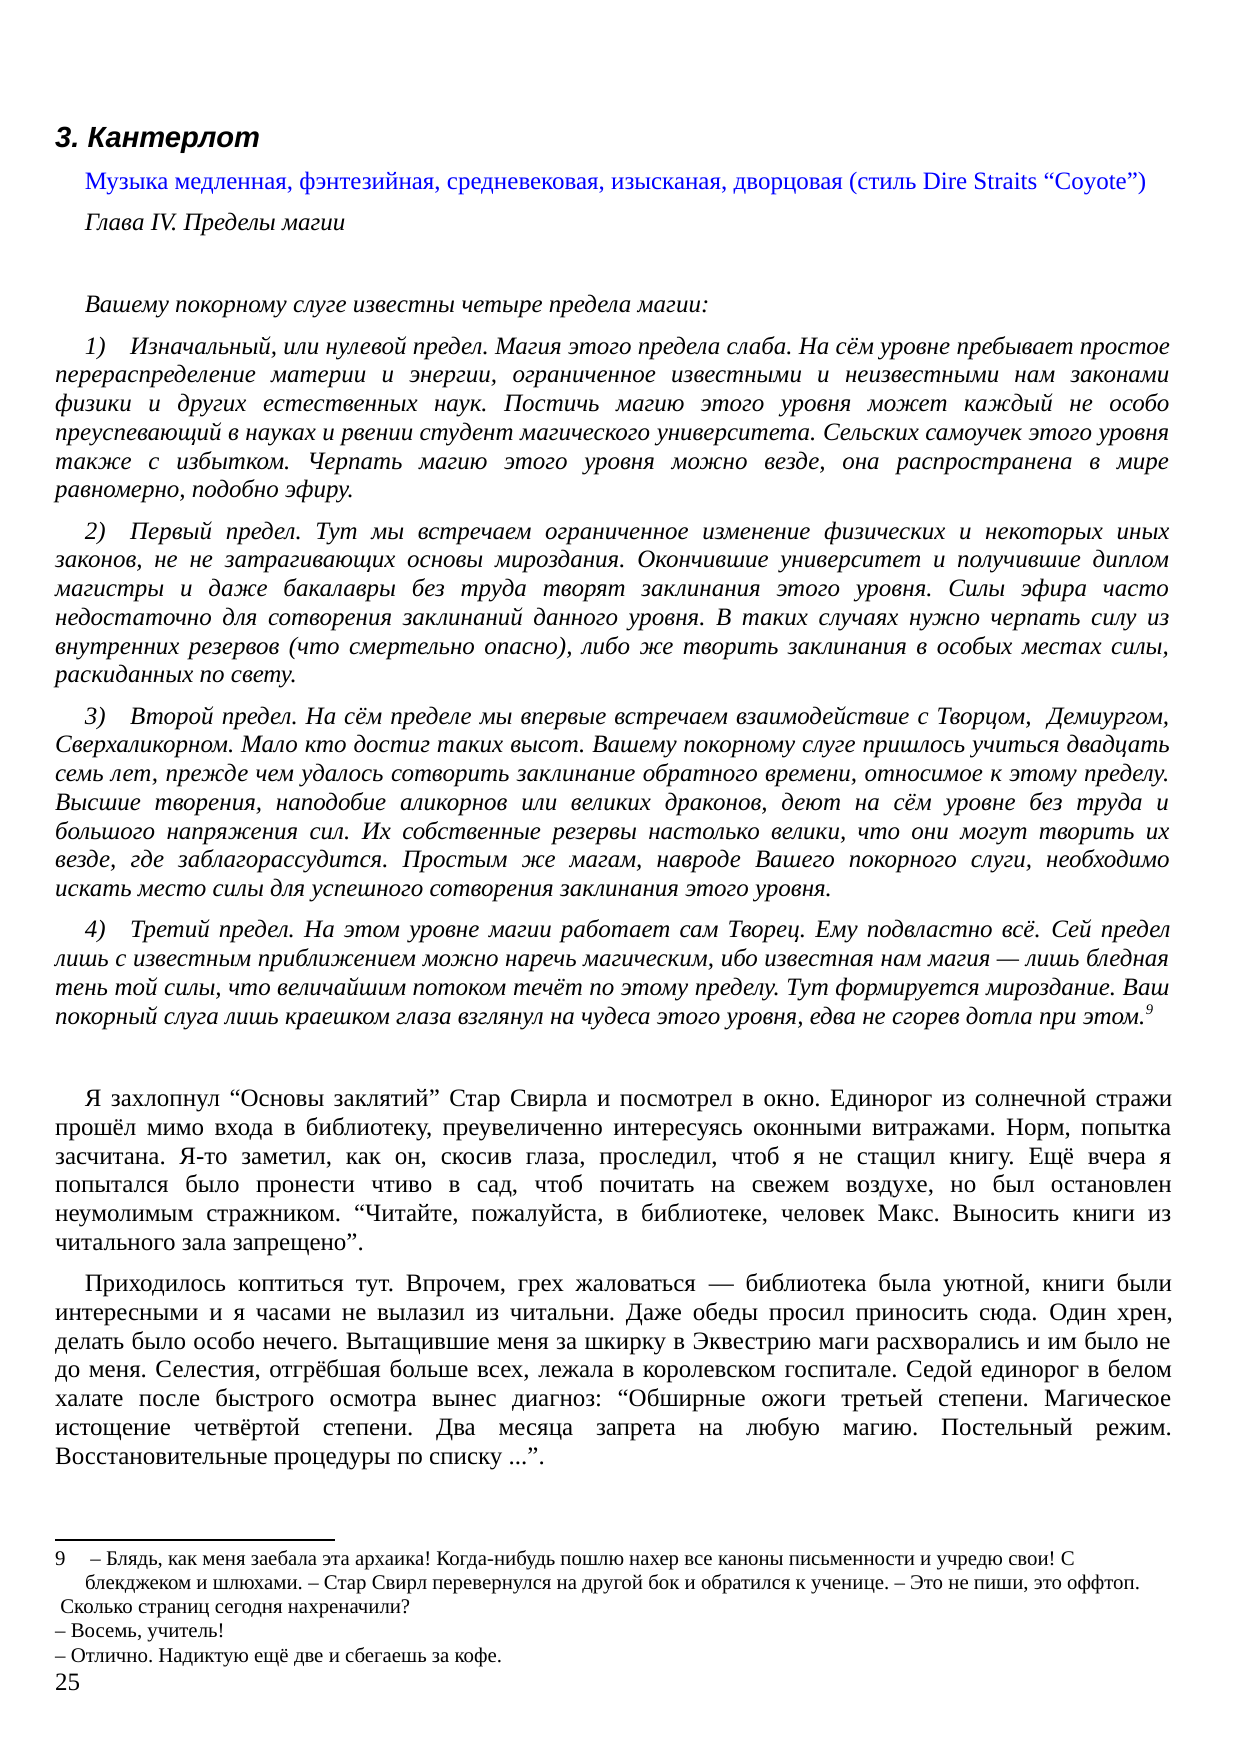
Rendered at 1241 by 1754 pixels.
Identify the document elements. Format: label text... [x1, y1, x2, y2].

list – Отлично. Надиктую ещё две и сбегаешь за кофе. [55, 1642, 1173, 1667]
text Музыка медленная, фэнтезийная, средневековая, изысканая, дворцовая (стиль Dire Straits “Coyote”) [55, 166, 1173, 194]
list Второй предел. На сём пределе мы впервые встречаем взаимодействие с Творцом, Демиургом, Сверхаликорном. Мало кто достиг таких высот. Вашему покорному слуге пришлось учиться двадцать семь лет, прежде чем удалось сотворить заклинание обратного времени, относимое к этому пределу. Высшие творения, наподобие аликорнов или великих драконов, деют на сём уровне без труда и большого напряжения сил. Их собственные резервы настолько велики, что они могут творить их везде, где заблагорассудится. Простым же магам, навроде Вашего покорного слуги, необходимо искать место силы для успешного сотворения заклинания этого уровня. [55, 701, 1173, 902]
subtitle 3. Кантерлот [55, 120, 1173, 153]
list – Блядь, как меня заебала эта архаика! Когда-нибудь пошлю нахер все каноны письменности и учредю свои! С блекджеком и шлюхами. – Стар Свирл перевернулся на другой бок и обратился к ученице. – Это не пиши, это оффтоп. [55, 1546, 1173, 1594]
text Я захлопнул “Основы заклятий” Стар Свирла и посмотрел в окно. Единорог из солнечной стражи прошёл мимо входа в библиотеку, преувеличенно интересуясь оконными витражами. Норм, попытка засчитана. Я-то заметил, как он, скосив глаза, проследил, чтоб я не стащил книгу. Ещё вчера я попытался было пронести чтиво в сад, чтоб почитать на свежем воздухе, но был остановлен неумолимым стражником. “Читайте, пожалуйста, в библиотеке, человек Макс. Выносить книги из читального зала запрещено”. [55, 1083, 1173, 1256]
text Глава IV. Пределы магии [55, 207, 1173, 236]
list – Восемь, учитель! [55, 1618, 1173, 1642]
list Первый предел. Тут мы встречаем ограниченное изменение физических и некоторых иных законов, не не затрагивающих основы мироздания. Окончившие университет и получившие диплом магистры и даже бакалавры без труда творят заклинания этого уровня. Силы эфира часто недостаточно для сотворения заклинаний данного уровня. В таких случаях нужно черпать силу из внутренних резервов (что смертельно опасно), либо же творить заклинания в особых местах силы, раскиданных по свету. [55, 516, 1173, 688]
text Вашему покорному слуге известны четыре предела магии: [55, 289, 1173, 318]
list Третий предел. На этом уровне магии работает сам Творец. Ему подвластно всё. Сей предел лишь с известным приближением можно наречь магическим, ибо известная нам магия — лишь бледная тень той силы, что величайшим потоком течёт по этому пределу. Тут формируется мироздание. Ваш покорный слуга лишь краешком глаза взглянул на чудеса этого уровня, едва не сгорев дотла при этом. [55, 914, 1173, 1029]
text Приходилось коптиться тут. Впрочем, грех жаловаться — библиотека была уютной, книги были интересными и я часами не вылазил из читальни. Даже обеды просил приносить сюда. Один хрен, делать было особо нечего. Вытащившие меня за шкирку в Эквестрию маги расхворались и им было не до меня. Селестия, отгрёбшая больше всех, лежала в королевском госпитале. Седой единорог в белом халате после быстрого осмотра вынес диагноз: “Обширные ожоги третьей степени. Магическое истощение четвёртой степени. Два месяца запрета на любую магию. Постельный режим. Восстановительные процедуры по списку ...”. [55, 1268, 1173, 1469]
list Изначальный, или нулевой предел. Магия этого предела слаба. На сём уровне пребывает простое перераспределение материи и энергии, ограниченное известными и неизвестными нам законами физики и других естественных наук. Постичь магию этого уровня может каждый не особо преуспевающий в науках и рвении студент магического университета. Сельских самоучек этого уровня также с избытком. Черпать магию этого уровня можно везде, она распространена в мире равномерно, подобно эфиру. [55, 331, 1173, 503]
list Сколько страниц сегодня нахреначили? [55, 1594, 1173, 1618]
